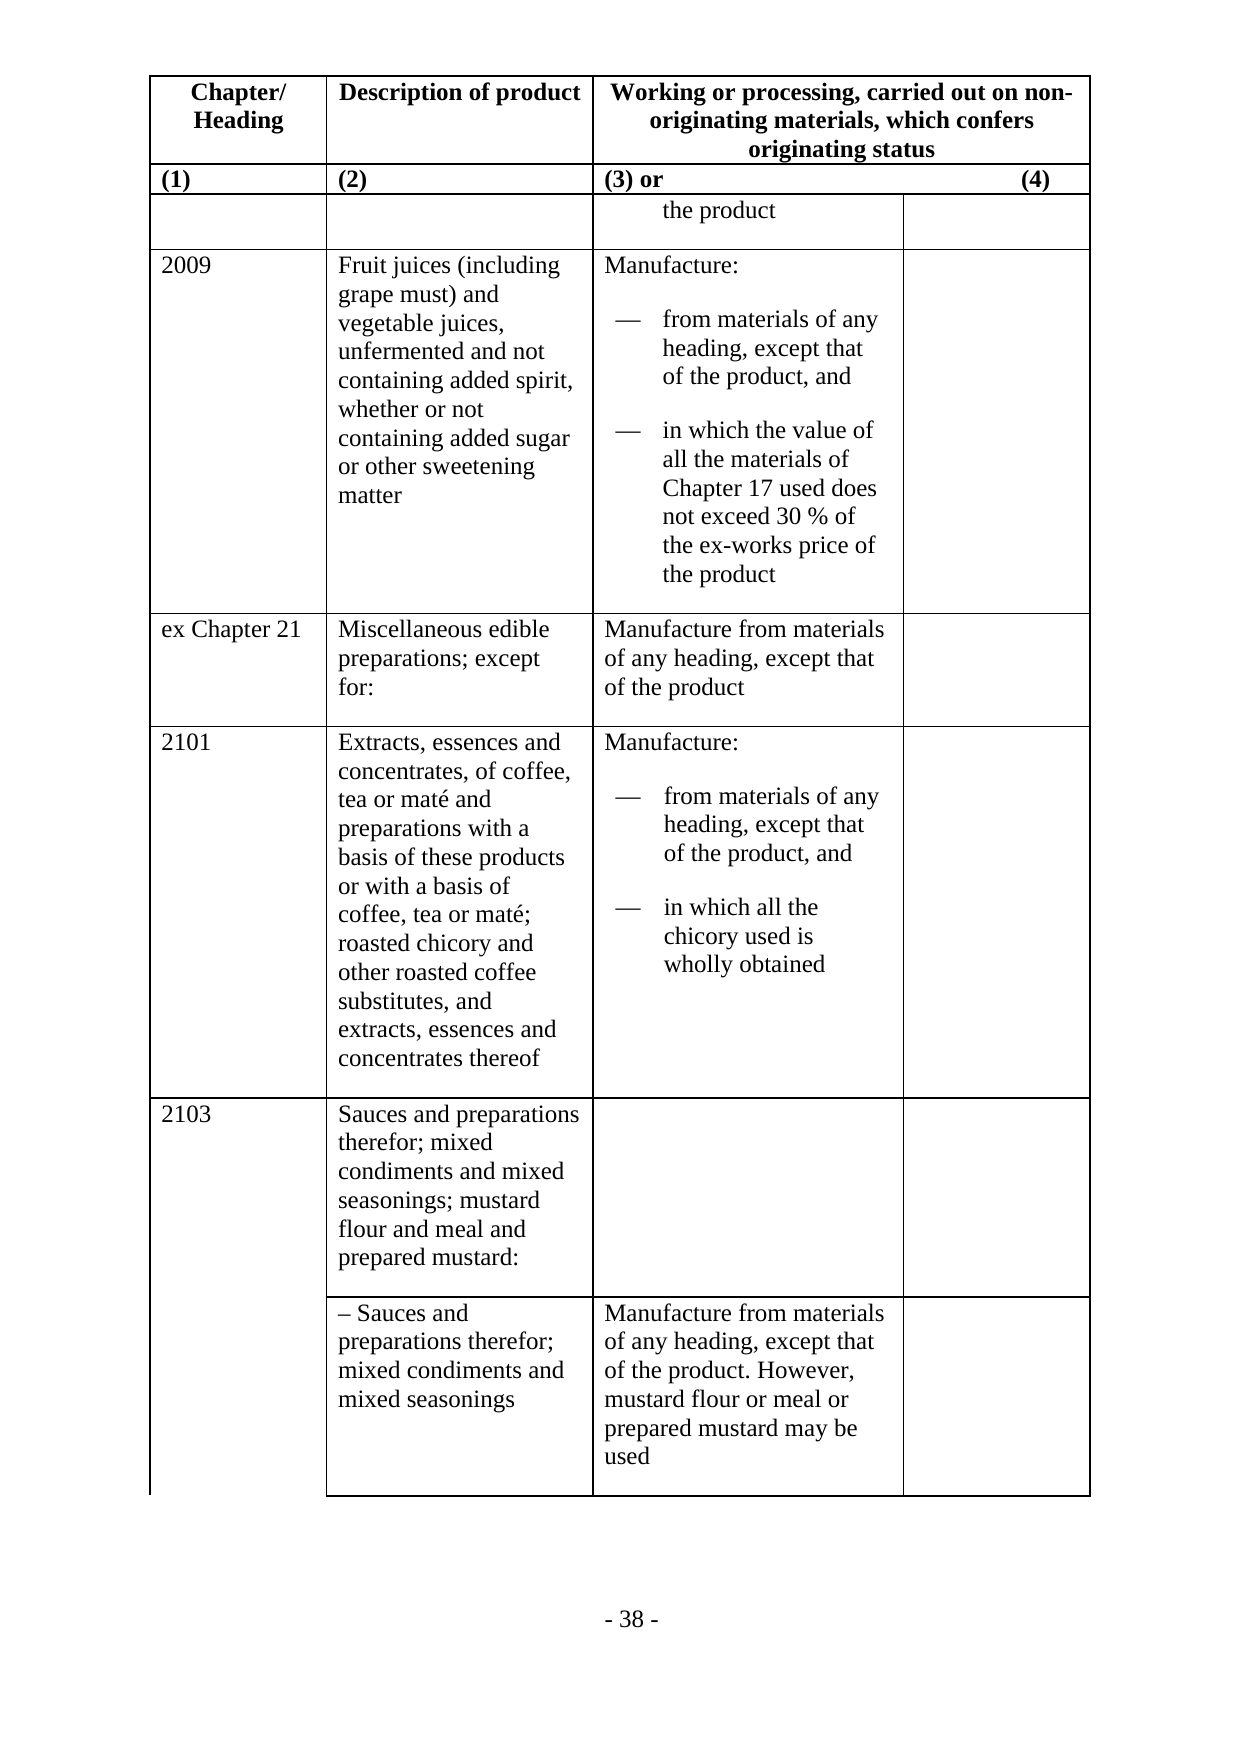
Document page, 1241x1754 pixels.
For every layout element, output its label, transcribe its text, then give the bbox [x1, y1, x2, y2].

table_cell [151, 1296, 326, 1495]
table_cell [604, 195, 651, 248]
table_cell Miscellaneous edible preparations; except for: [327, 614, 592, 726]
table_cell [904, 727, 1089, 1097]
table_cell Manufacture: [594, 250, 903, 613]
table_cell 2103 [151, 1099, 326, 1296]
table_header — [604, 304, 651, 415]
table_cell [904, 250, 1089, 613]
table_cell 2101 [151, 727, 326, 1097]
table_cell [904, 195, 1089, 248]
table_cell — [604, 415, 651, 613]
table_header Description of product [327, 77, 592, 163]
table_cell the product [651, 195, 892, 248]
table_cell — [604, 892, 652, 1003]
table_cell in which the value of all the materials of Chapter 17 used does not exceed 30 % of the ex-works price of the product [651, 415, 892, 613]
table_cell Manufacture: [594, 727, 903, 1097]
table_cell [904, 614, 1089, 726]
table_cell [594, 195, 903, 248]
table_header from materials of any heading, except that of the product, and [652, 781, 892, 892]
table_cell [594, 1099, 903, 1296]
table_header Chapter/Heading [151, 77, 326, 163]
table_cell 2009 [151, 250, 326, 613]
table_cell (3) or (4) [594, 165, 1089, 193]
table_cell [327, 195, 592, 248]
table_cell (1) [151, 165, 326, 193]
table_cell Manufacture from materials of any heading, except that of the product [594, 614, 903, 726]
table_cell – Sauces and preparations therefor; mixed condiments and mixed seasonings [327, 1298, 592, 1495]
table_cell ex Chapter 21 [151, 614, 326, 726]
table_cell in which all the chicory used is wholly obtained [652, 892, 892, 1003]
table_header from materials of any heading, except that of the product, and [651, 304, 892, 415]
table_header — [604, 781, 652, 892]
table_cell (2) [327, 165, 592, 193]
table_header Working or processing, carried out on non-originating materials, which confers originating status [594, 77, 1089, 163]
table_cell [151, 195, 326, 248]
table_cell Sauces and preparations therefor; mixed condiments and mixed seasonings; mustard flour and meal and prepared mustard: [327, 1099, 592, 1296]
table_cell Manufacture from materials of any heading, except that of the product. However, mustard flour or meal or prepared mustard may be used [594, 1298, 903, 1495]
table_cell Extracts, essences and concentrates, of coffee, tea or maté and preparations with a basis of these products or with a basis of coffee, tea or maté; roasted chicory and other roasted coffee substitutes, and extracts, essences and concentrates thereof [327, 727, 592, 1097]
table_cell [904, 1298, 1089, 1495]
table_cell [904, 1099, 1089, 1296]
table_cell Fruit juices (including grape must) and vegetable juices, unfermented and not containing added spirit, whether or not containing added sugar or other sweetening matter [327, 250, 592, 613]
